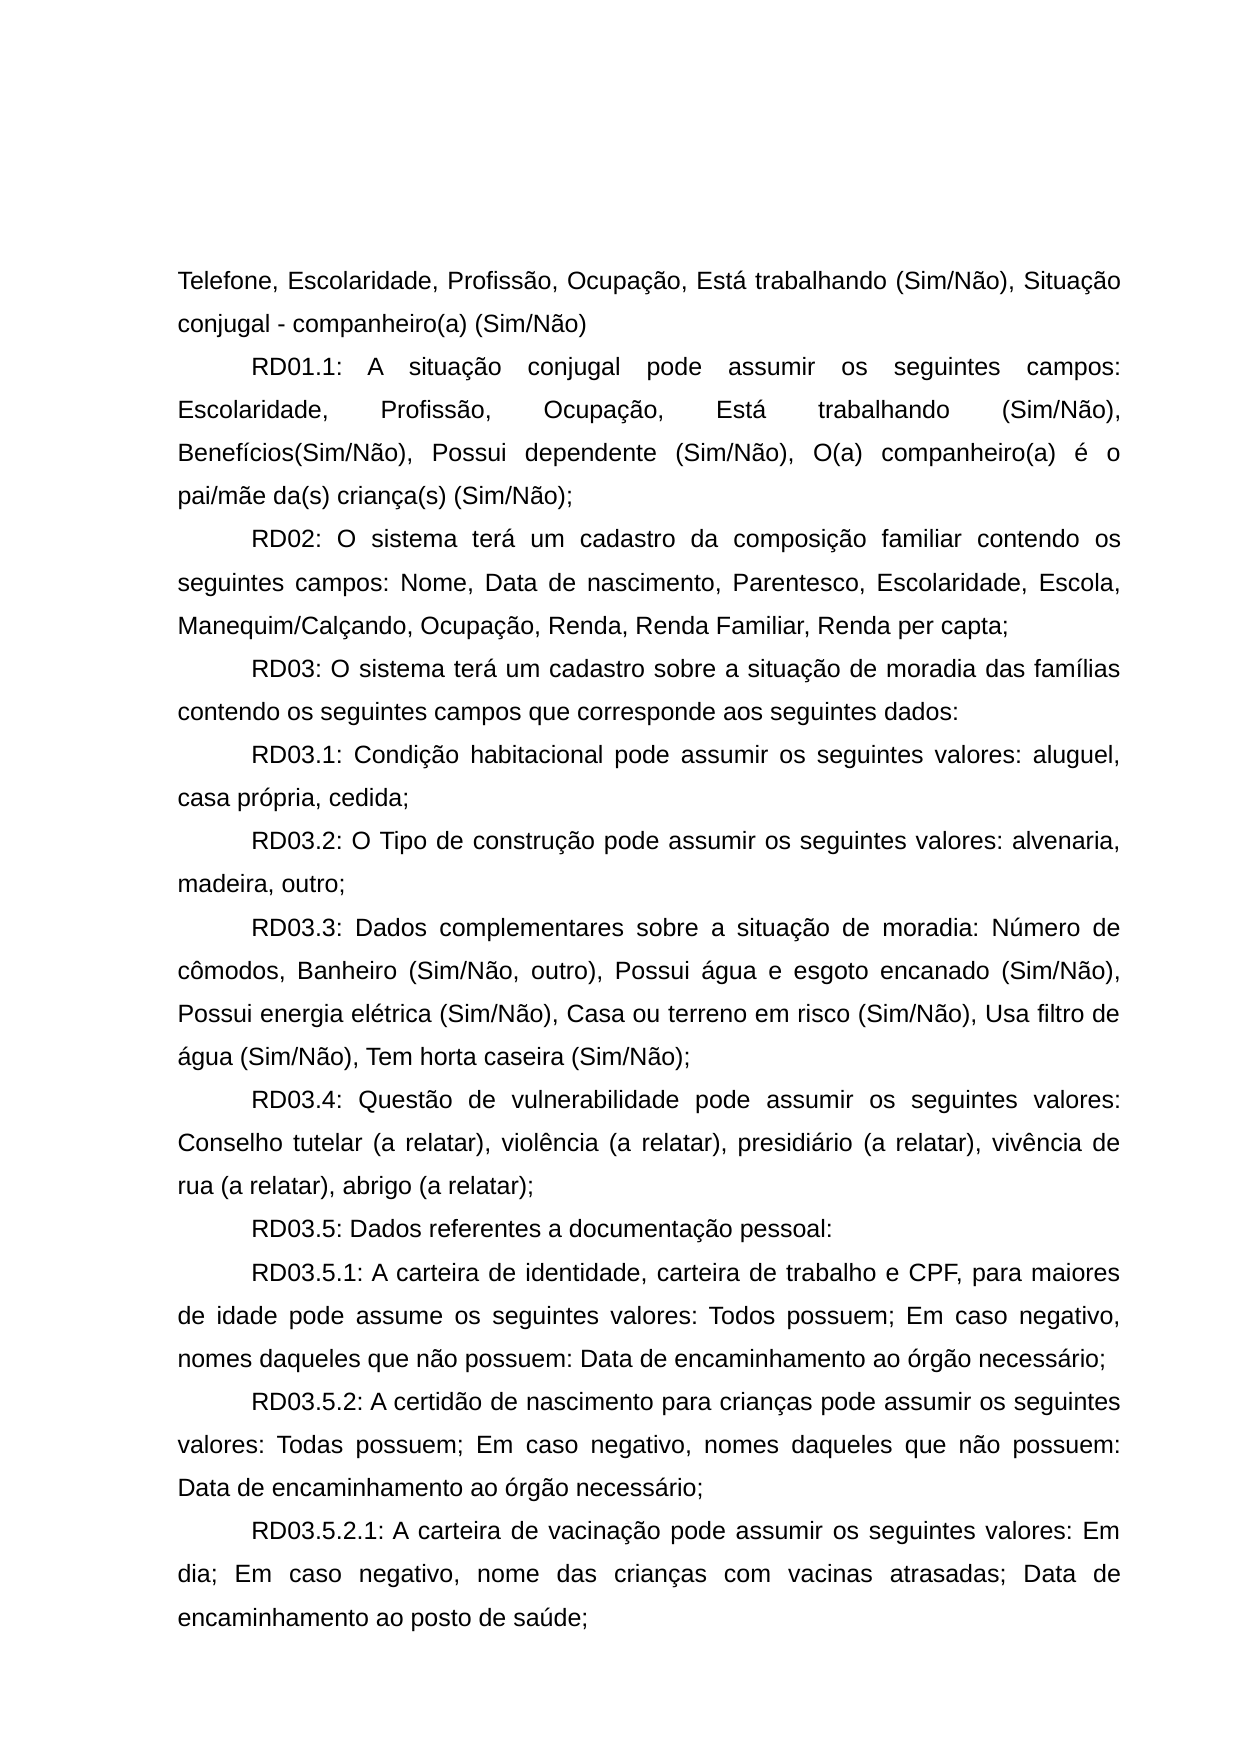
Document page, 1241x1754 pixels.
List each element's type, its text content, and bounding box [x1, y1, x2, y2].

text RD03.5: Dados referentes a documentação pessoal: [177, 1214, 1122, 1243]
text RD03.5.2.1: A carteira de vacinação pode assumir os seguintes valores: Em dia; Em caso negativo, nome das crianças com vacinas atrasadas; Data de encaminhamento ao posto de saúde; [177, 1516, 1122, 1631]
text RD02: O sistema terá um cadastro da composição familiar contendo os seguintes campos: Nome, Data de nascimento, Parentesco, Escolaridade, Escola, Manequim/Calçando, Ocupação, Renda, Renda Familiar, Renda per capta; [177, 524, 1122, 639]
text RD03.3: Dados complementares sobre a situação de moradia: Número de cômodos, Banheiro (Sim/Não, outro), Possui água e esgoto encanado (Sim/Não), Possui energia elétrica (Sim/Não), Casa ou terreno em risco (Sim/Não), Usa filtro de água (Sim/Não), Tem horta caseira (Sim/Não); [177, 913, 1122, 1071]
text RD03.5.1: A carteira de identidade, carteira de trabalho e CPF, para maiores de idade pode assume os seguintes valores: Todos possuem; Em caso negativo, nomes daqueles que não possuem: Data de encaminhamento ao órgão necessário; [177, 1258, 1122, 1373]
text RD03: O sistema terá um cadastro sobre a situação de moradia das famílias contendo os seguintes campos que corresponde aos seguintes dados: [177, 654, 1122, 726]
text RD03.1: Condição habitacional pode assumir os seguintes valores: aluguel, casa própria, cedida; [177, 740, 1122, 812]
text RD03.5.2: A certidão de nascimento para crianças pode assumir os seguintes valores: Todas possuem; Em caso negativo, nomes daqueles que não possuem: Data de encaminhamento ao órgão necessário; [177, 1387, 1122, 1502]
text RD03.2: O Tipo de construção pode assumir os seguintes valores: alvenaria, madeira, outro; [177, 826, 1122, 898]
text RD01.1: A situação conjugal pode assumir os seguintes campos: Escolaridade, Profissão, Ocupação, Está trabalhando (Sim/Não), Benefícios(Sim/Não), Possui dependente (Sim/Não), O(a) companheiro(a) é o pai/mãe da(s) criança(s) (Sim/Não); [177, 352, 1122, 510]
text RD03.4: Questão de vulnerabilidade pode assumir os seguintes valores: Conselho tutelar (a relatar), violência (a relatar), presidiário (a relatar), vivência de rua (a relatar), abrigo (a relatar); [177, 1085, 1122, 1200]
text Telefone, Escolaridade, Profissão, Ocupação, Está trabalhando (Sim/Não), Situação conjugal - companheiro(a) (Sim/Não) [177, 266, 1122, 338]
